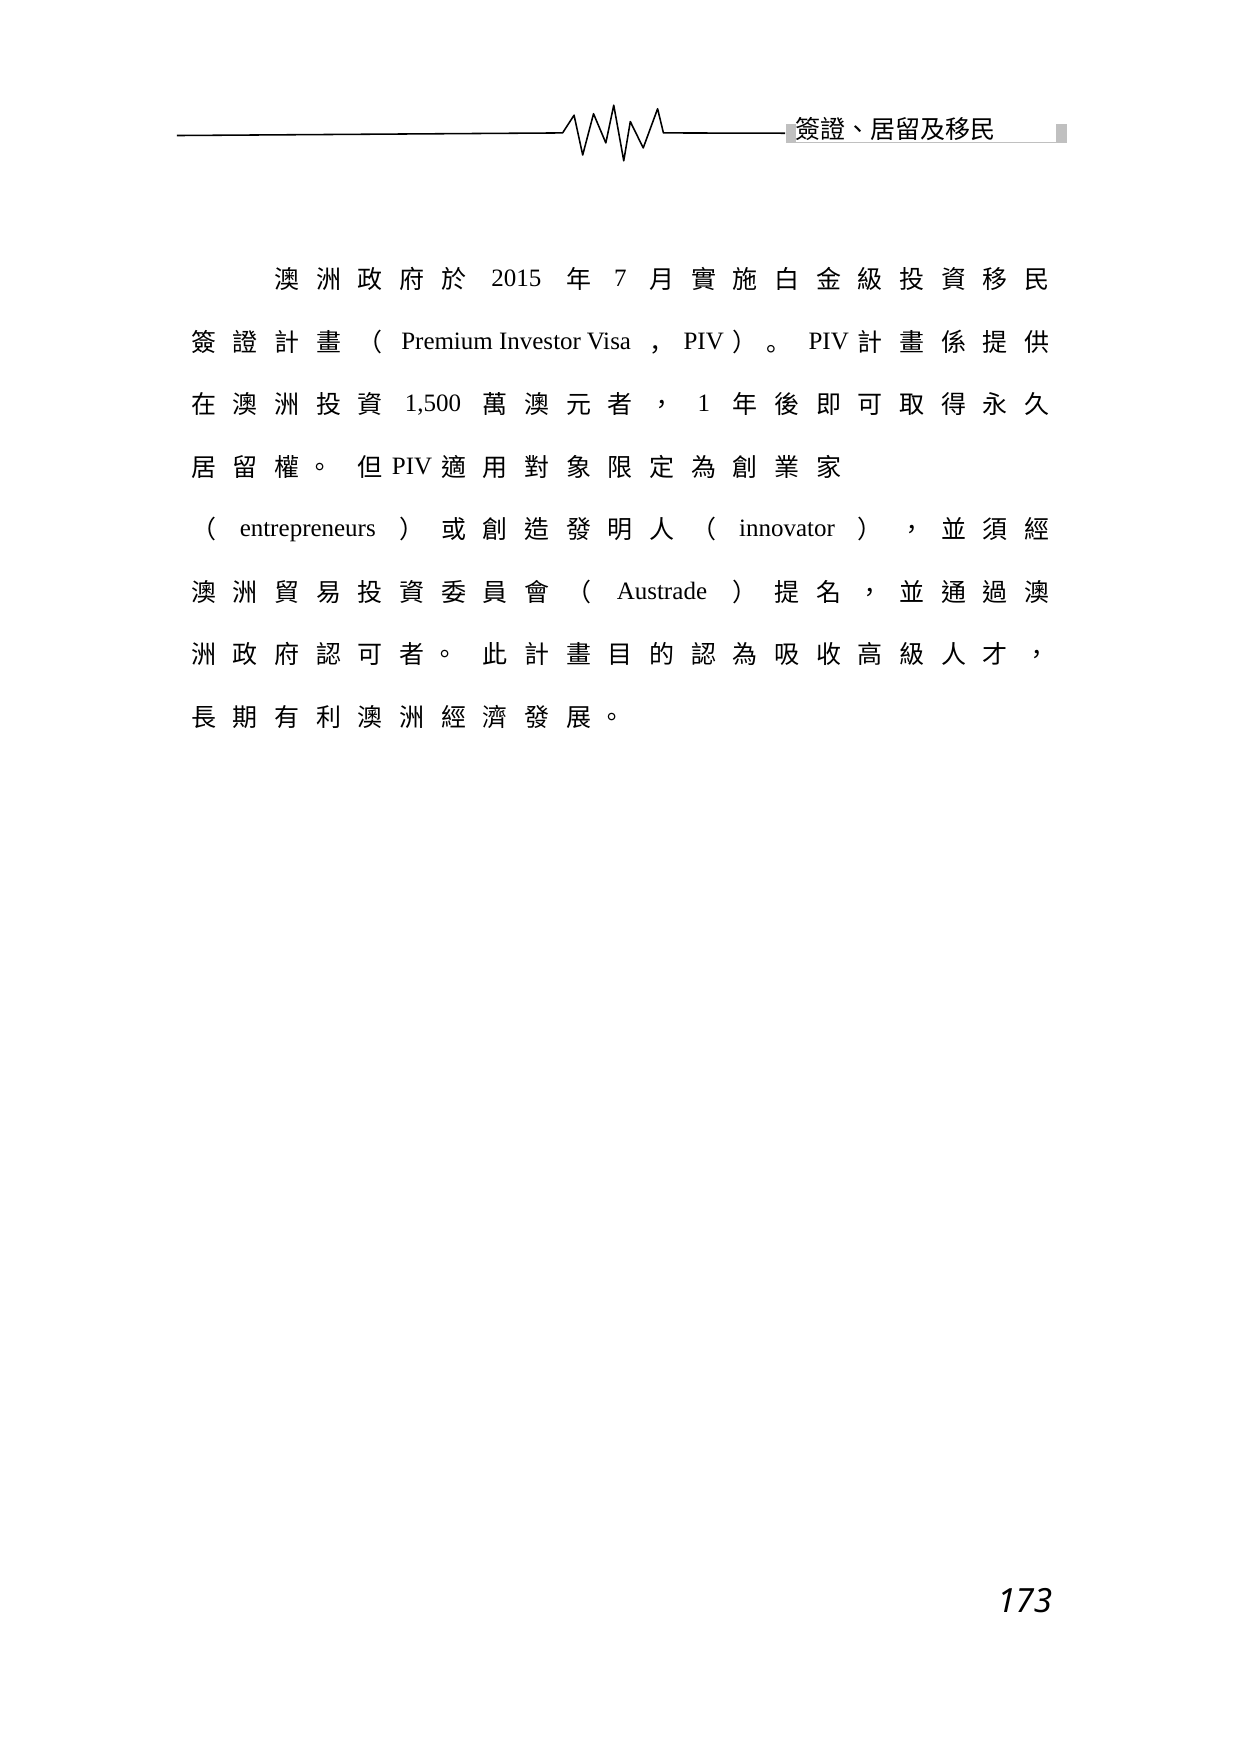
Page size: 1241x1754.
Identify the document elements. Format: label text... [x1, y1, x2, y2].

text 澳洲政府於2015年7月實施白金級投資移民簽證計畫（Premium Investor Visa，PIV）。PIV計畫係提供在澳洲投資1,500萬澳元者，1年後即可取得永久居留權。但PIV適用對象限定為創業家（entrepreneurs）或創造發明人（innovator），並須經澳洲貿易投資委員會（Austrade）提名，並通過澳洲政府認可者。此計畫目的認為吸收高級人才，長期有利澳洲經濟發展。 [183, 236, 1058, 736]
